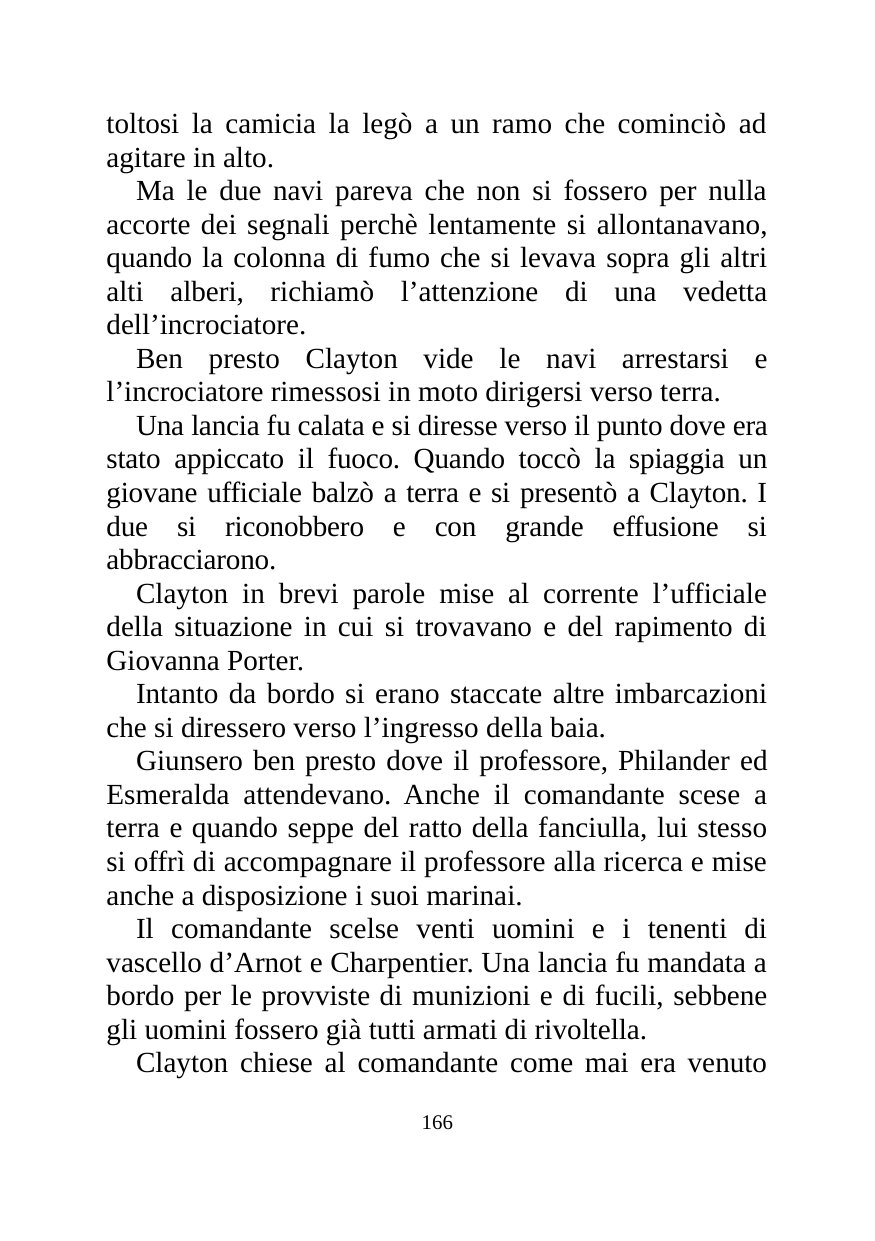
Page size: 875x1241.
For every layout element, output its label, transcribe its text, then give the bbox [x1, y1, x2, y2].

text Una lancia fu calata e si diresse verso il punto dove era stato appiccato il fuoco. Quando toccò la spiaggia un giovane ufficiale balzò a terra e si presentò a Clayton. I due si riconobbero e con grande effusione si abbracciarono. [106, 408, 768, 576]
text Ma le due navi pareva che non si fossero per nulla accorte dei segnali perchè lentamente si allontanavano, quando la colonna di fumo che si levava sopra gli altri alti alberi, richiamò l’attenzione di una vedetta dell’incrociatore. [106, 173, 768, 341]
text Ben presto Clayton vide le navi arrestarsi e l’incrociatore rimessosi in moto dirigersi verso terra. [106, 341, 768, 408]
text Il comandante scelse venti uomini e i tenenti di vascello d’Arnot e Charpentier. Una lancia fu mandata a bordo per le provviste di munizioni e di fucili, sebbene gli uomini fossero già tutti armati di rivoltella. [106, 911, 768, 1045]
text Giunsero ben presto dove il professore, Philander ed Esmeralda attendevano. Anche il comandante scese a terra e quando seppe del ratto della fanciulla, lui stesso si offrì di accompagnare il professore alla ricerca e mise anche a disposizione i suoi marinai. [106, 743, 768, 911]
text toltosi la camicia la legò a un ramo che cominciò ad agitare in alto. [106, 106, 768, 173]
text Intanto da bordo si erano staccate altre imbarcazioni che si diressero verso l’ingresso della baia. [106, 676, 768, 743]
text Clayton in brevi parole mise al corrente l’ufficiale della situazione in cui si trovavano e del rapimento di Giovanna Porter. [106, 576, 768, 676]
text Clayton chiese al comandante come mai era venuto [106, 1045, 768, 1079]
